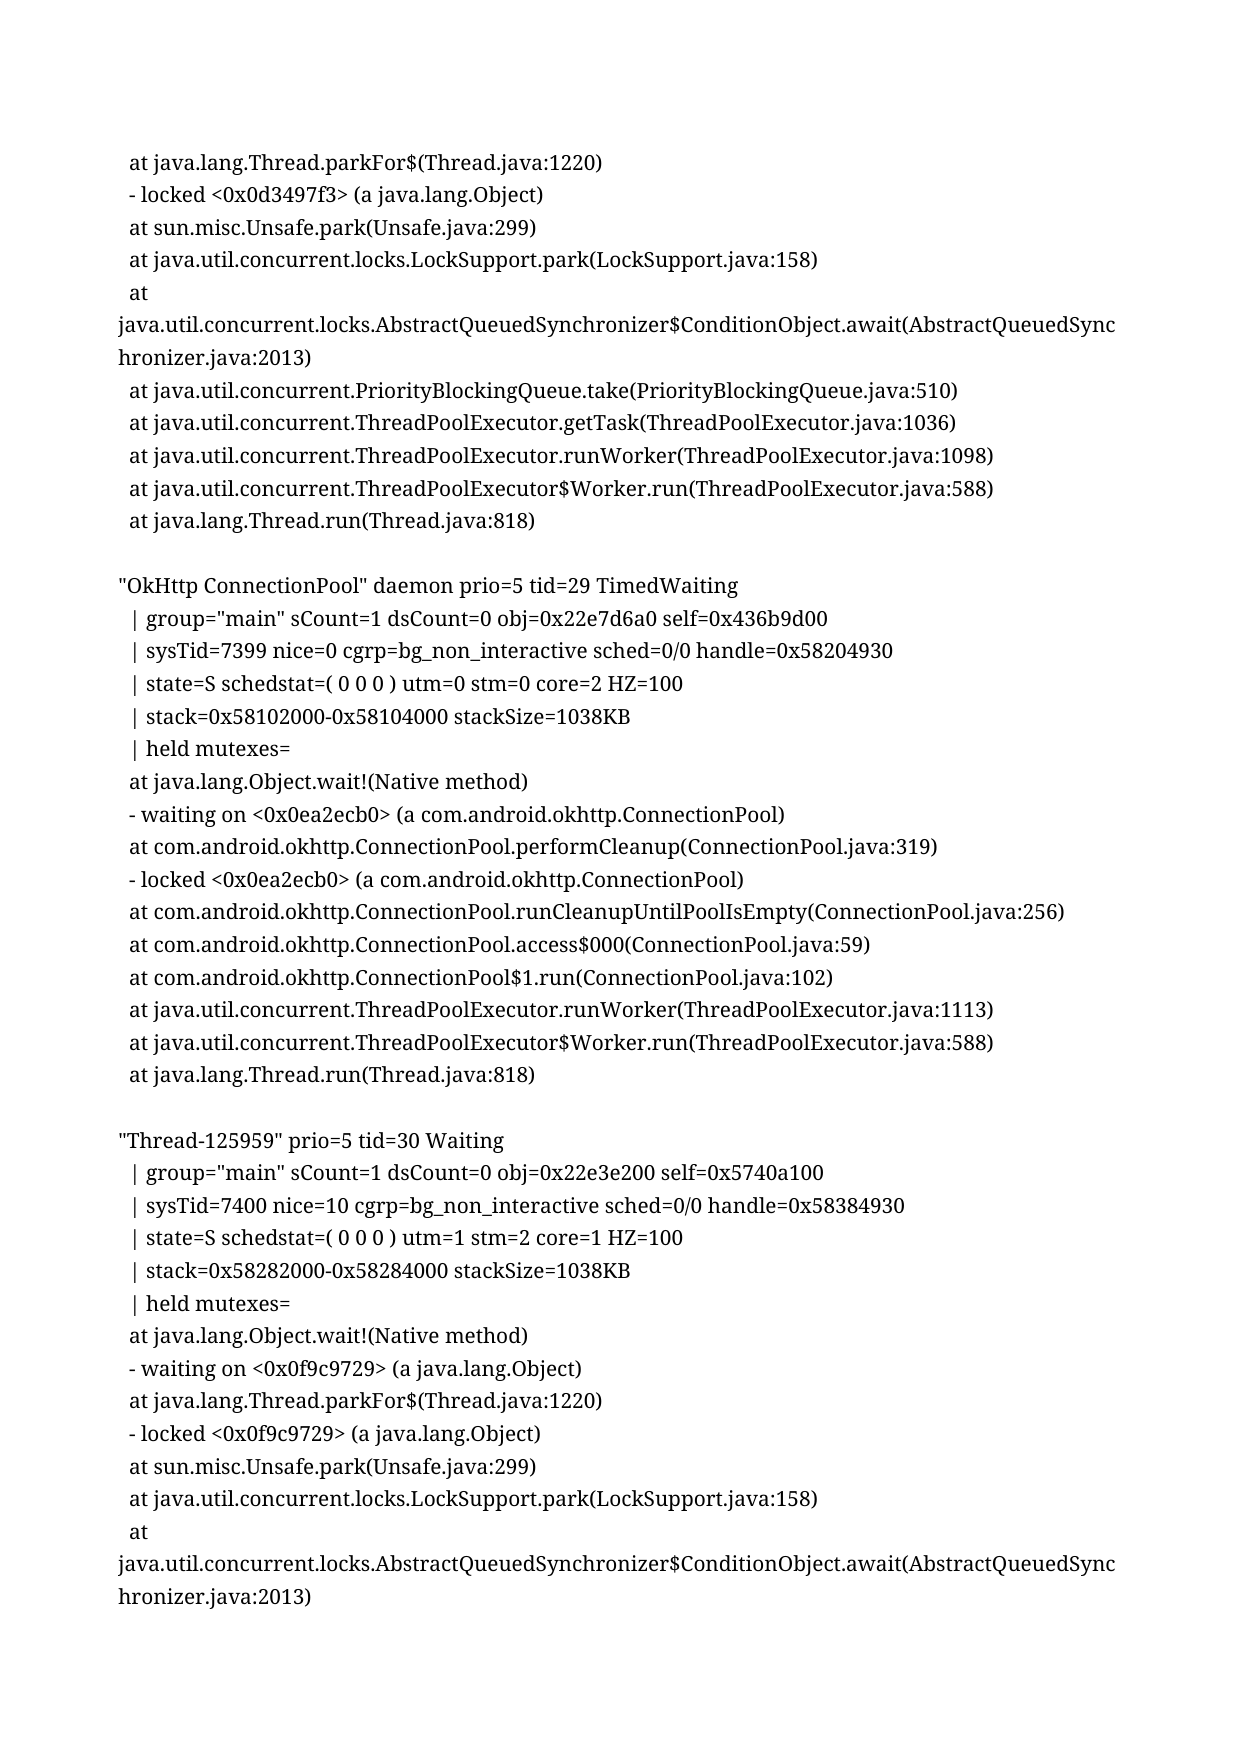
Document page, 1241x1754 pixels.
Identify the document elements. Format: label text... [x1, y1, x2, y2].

text at sun.misc.Unsafe.park(Unsafe.java:299) [118, 213, 1122, 241]
text at java.util.concurrent.ThreadPoolExecutor.runWorker(ThreadPoolExecutor.java:1098) [118, 441, 1122, 469]
text at java.util.concurrent.locks.AbstractQueuedSynchronizer$ConditionObject.await(AbstractQueuedSynchronizer.java:2013) [118, 1517, 1122, 1611]
text at java.util.concurrent.ThreadPoolExecutor$Worker.run(ThreadPoolExecutor.java:588) [118, 1028, 1122, 1056]
text | stack=0x58102000-0x58104000 stackSize=1038KB [118, 702, 1122, 730]
text at java.util.concurrent.ThreadPoolExecutor.runWorker(ThreadPoolExecutor.java:1113) [118, 995, 1122, 1024]
text at java.util.concurrent.ThreadPoolExecutor$Worker.run(ThreadPoolExecutor.java:588) [118, 474, 1122, 502]
text - locked <0x0f9c9729> (a java.lang.Object) [118, 1419, 1122, 1448]
text at java.util.concurrent.ThreadPoolExecutor.getTask(ThreadPoolExecutor.java:1036) [118, 408, 1122, 437]
text at java.lang.Object.wait!(Native method) [118, 1321, 1122, 1350]
text - locked <0x0d3497f3> (a java.lang.Object) [118, 180, 1122, 209]
text at java.util.concurrent.locks.LockSupport.park(LockSupport.java:158) [118, 245, 1122, 274]
text at com.android.okhttp.ConnectionPool.runCleanupUntilPoolIsEmpty(ConnectionPool.java:256) [118, 897, 1122, 926]
text at java.util.concurrent.locks.LockSupport.park(LockSupport.java:158) [118, 1484, 1122, 1513]
text | state=S schedstat=( 0 0 0 ) utm=1 stm=2 core=1 HZ=100 [118, 1223, 1122, 1252]
text - locked <0x0ea2ecb0> (a com.android.okhttp.ConnectionPool) [118, 865, 1122, 893]
text - waiting on <0x0ea2ecb0> (a com.android.okhttp.ConnectionPool) [118, 800, 1122, 828]
text | sysTid=7399 nice=0 cgrp=bg_non_interactive sched=0/0 handle=0x58204930 [118, 637, 1122, 665]
text | group="main" sCount=1 dsCount=0 obj=0x22e7d6a0 self=0x436b9d00 [118, 604, 1122, 632]
text | held mutexes= [118, 1289, 1122, 1317]
text "OkHttp ConnectionPool" daemon prio=5 tid=29 TimedWaiting [118, 571, 1122, 600]
text | held mutexes= [118, 734, 1122, 763]
text at java.lang.Thread.parkFor$(Thread.java:1220) [118, 148, 1122, 176]
text at java.lang.Object.wait!(Native method) [118, 767, 1122, 796]
text - waiting on <0x0f9c9729> (a java.lang.Object) [118, 1354, 1122, 1382]
text "Thread-125959" prio=5 tid=30 Waiting [118, 1126, 1122, 1154]
text at java.util.concurrent.PriorityBlockingQueue.take(PriorityBlockingQueue.java:510) [118, 376, 1122, 404]
text at com.android.okhttp.ConnectionPool$1.run(ConnectionPool.java:102) [118, 963, 1122, 991]
text | sysTid=7400 nice=10 cgrp=bg_non_interactive sched=0/0 handle=0x58384930 [118, 1191, 1122, 1219]
text at sun.misc.Unsafe.park(Unsafe.java:299) [118, 1452, 1122, 1480]
text at java.lang.Thread.parkFor$(Thread.java:1220) [118, 1387, 1122, 1415]
text at java.util.concurrent.locks.AbstractQueuedSynchronizer$ConditionObject.await(AbstractQueuedSynchronizer.java:2013) [118, 278, 1122, 372]
text | group="main" sCount=1 dsCount=0 obj=0x22e3e200 self=0x5740a100 [118, 1158, 1122, 1187]
text at com.android.okhttp.ConnectionPool.performCleanup(ConnectionPool.java:319) [118, 832, 1122, 861]
text | state=S schedstat=( 0 0 0 ) utm=0 stm=0 core=2 HZ=100 [118, 669, 1122, 698]
text at com.android.okhttp.ConnectionPool.access$000(ConnectionPool.java:59) [118, 930, 1122, 958]
text | stack=0x58282000-0x58284000 stackSize=1038KB [118, 1256, 1122, 1284]
text at java.lang.Thread.run(Thread.java:818) [118, 506, 1122, 535]
text at java.lang.Thread.run(Thread.java:818) [118, 1061, 1122, 1089]
